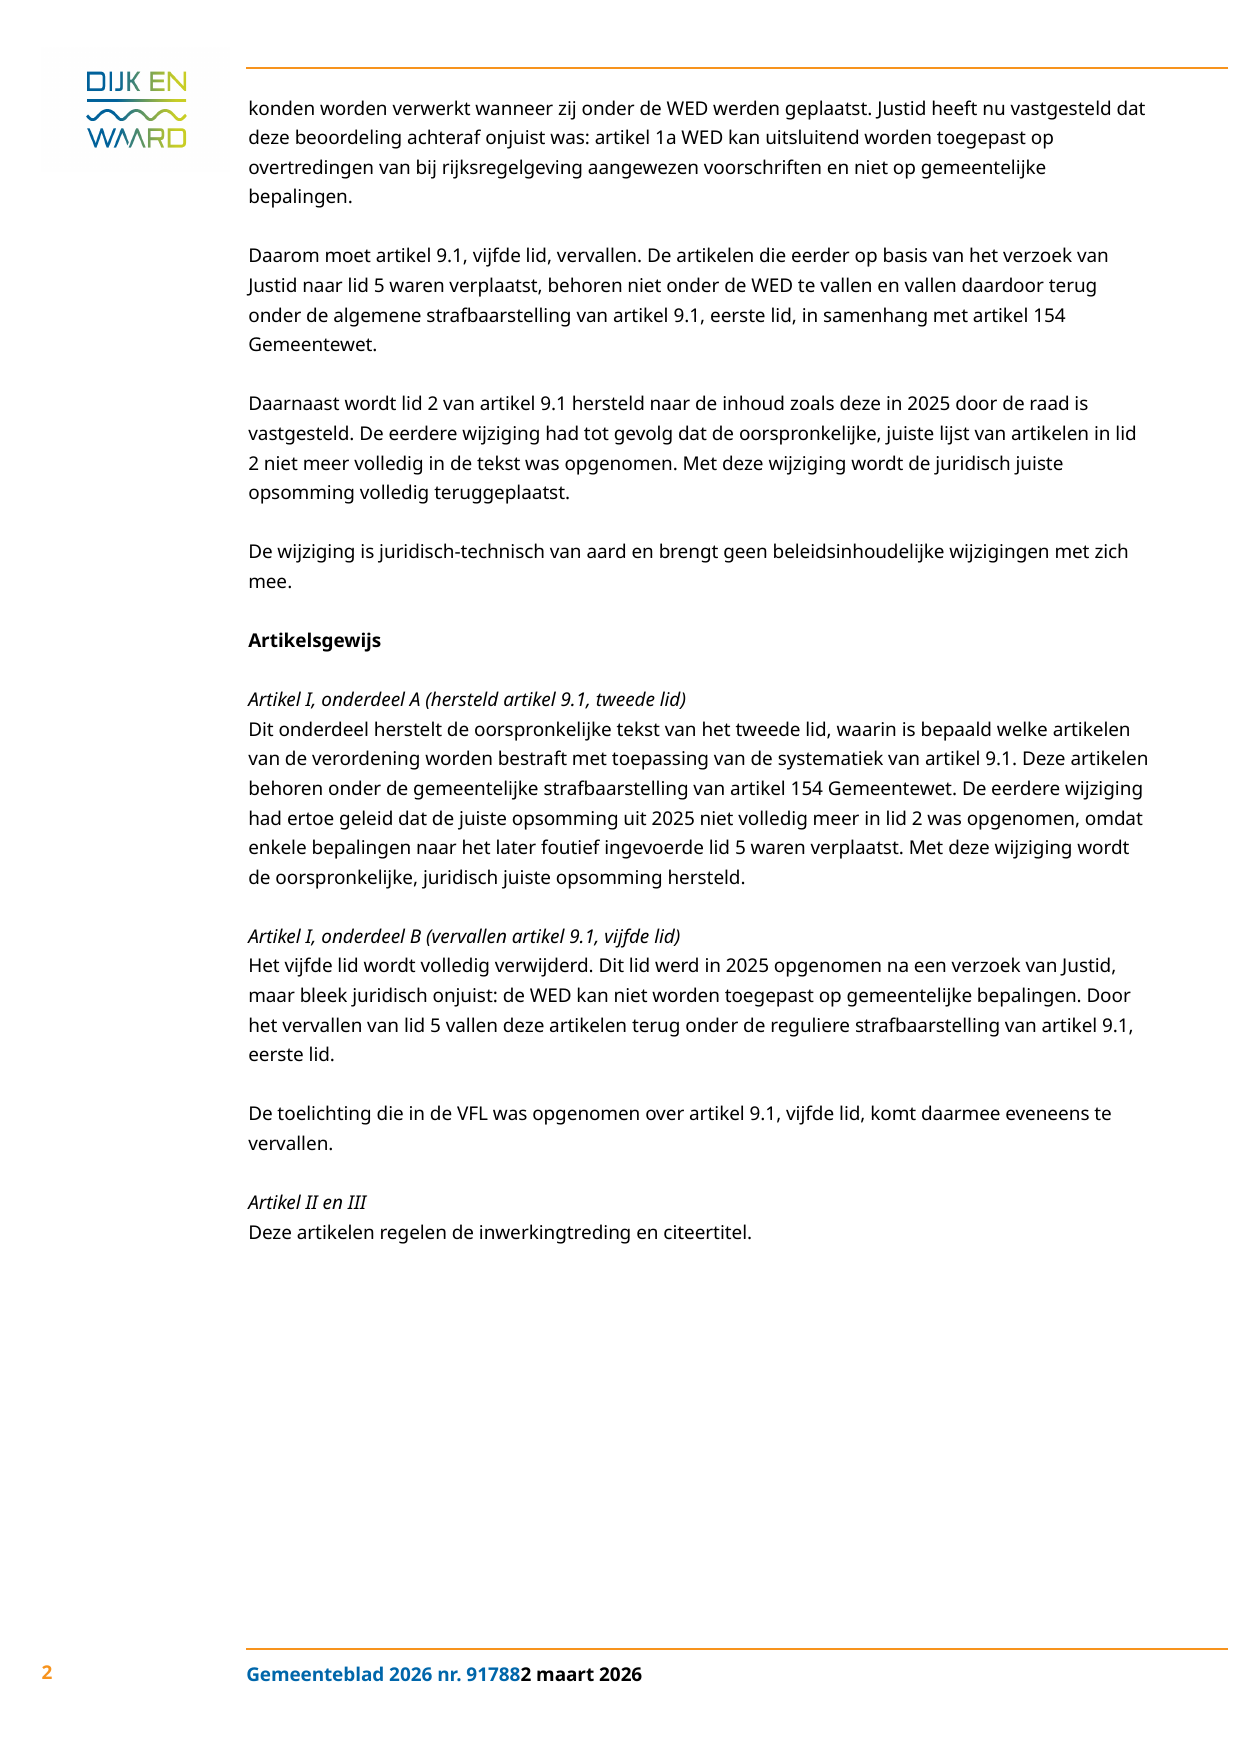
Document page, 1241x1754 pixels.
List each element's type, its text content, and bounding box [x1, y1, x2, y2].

text Deze artikelen regelen de inwerkingtreding en citeertitel. [248, 1219, 1152, 1245]
text De toelichting die in de VFL was opgenomen over artikel 9.1, vijfde lid, komt daarmee eveneens te vervallen. [248, 1101, 1152, 1156]
text Daarom moet artikel 9.1, vijfde lid, vervallen. De artikelen die eerder op basis van het verzoek van Justid naar lid 5 waren verplaatst, behoren niet onder de WED te vallen en vallen daardoor terug onder de algemene strafbaarstelling van artikel 9.1, eerste lid, in samenhang met artikel 154 Gemeentewet. [248, 243, 1152, 357]
text De wijziging is juridisch-technisch van aard en brengt geen beleidsinhoudelijke wijzigingen met zich mee. [248, 538, 1152, 594]
text Daarnaast wordt lid 2 van artikel 9.1 hersteld naar de inhoud zoals deze in 2025 door de raad is vastgesteld. De eerdere wijziging had tot gevolg dat de oorspronkelijke, juiste lijst van artikelen in lid 2 niet meer volledig in de tekst was opgenomen. Met deze wijziging wordt de juridisch juiste opsomming volledig teruggeplaatst. [248, 391, 1152, 505]
text Artikel I, onderdeel A (hersteld artikel 9.1, tweede lid) [248, 686, 1152, 712]
text Artikel I, onderdeel B (vervallen artikel 9.1, vijfde lid) [248, 923, 1152, 949]
text Het vijfde lid wordt volledig verwijderd. Dit lid werd in 2025 opgenomen na een verzoek van Justid, maar bleek juridisch onjuist: de WED kan niet worden toegepast op gemeentelijke bepalingen. Door het vervallen van lid 5 vallen deze artikelen terug onder de reguliere strafbaarstelling van artikel 9.1, eerste lid. [248, 953, 1152, 1067]
picture [41, 47, 231, 172]
text konden worden verwerkt wanneer zij onder de WED werden geplaatst. Justid heeft nu vastgesteld dat deze beoordeling achteraf onjuist was: artikel 1a WED kan uitsluitend worden toegepast op overtredingen van bij rijksregelgeving aangewezen voorschriften en niet op gemeentelijke bepalingen. [248, 95, 1152, 209]
text Artikelsgewijs [248, 627, 1152, 653]
text Artikel II en III [248, 1189, 1152, 1215]
text Dit onderdeel herstelt de oorspronkelijke tekst van het tweede lid, waarin is bepaald welke artikelen van de verordening worden bestraft met toepassing van de systematiek van artikel 9.1. Deze artikelen behoren onder de gemeentelijke strafbaarstelling van artikel 154 Gemeentewet. De eerdere wijziging had ertoe geleid dat de juiste opsomming uit 2025 niet volledig meer in lid 2 was opgenomen, omdat enkele bepalingen naar het later foutief ingevoerde lid 5 waren verplaatst. Met deze wijziging wordt de oorspronkelijke, juridisch juiste opsomming hersteld. [248, 716, 1152, 890]
